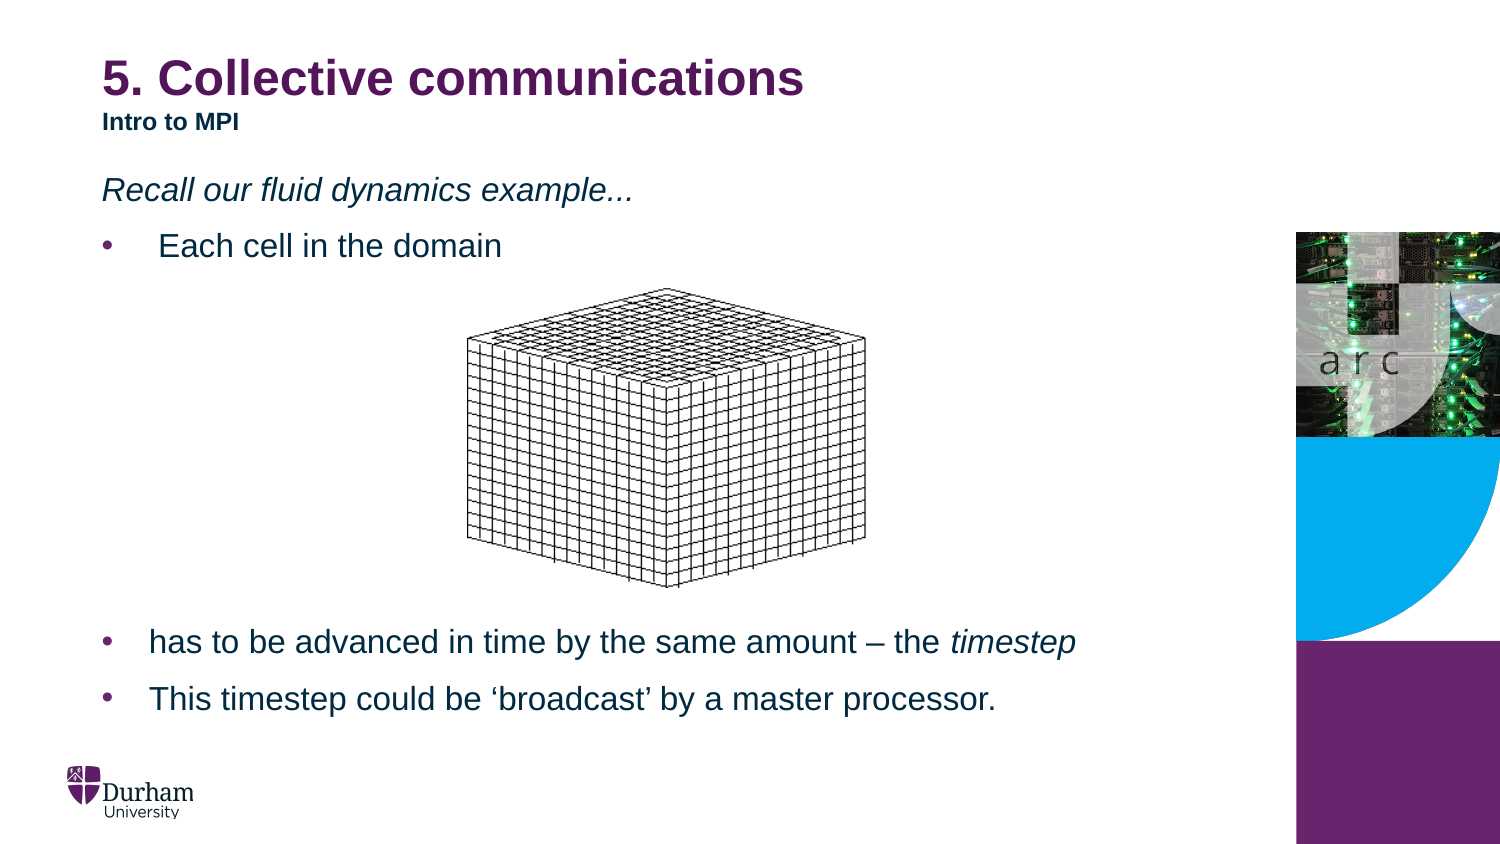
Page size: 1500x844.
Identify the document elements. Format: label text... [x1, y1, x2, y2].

picture [67, 766, 193, 819]
picture [1332, 467, 1500, 640]
text_box [1296, 640, 1500, 844]
list Recall our fluid dynamics example... Each cell in the domain has to be advanced in time by the same amount – the timestep This timestep could be ‘broadcast’ by a master processor. [101, 168, 1215, 754]
picture [1296, 232, 1500, 436]
title 5. Collective communications Intro to MPI [101, 45, 1399, 187]
picture [467, 287, 867, 588]
